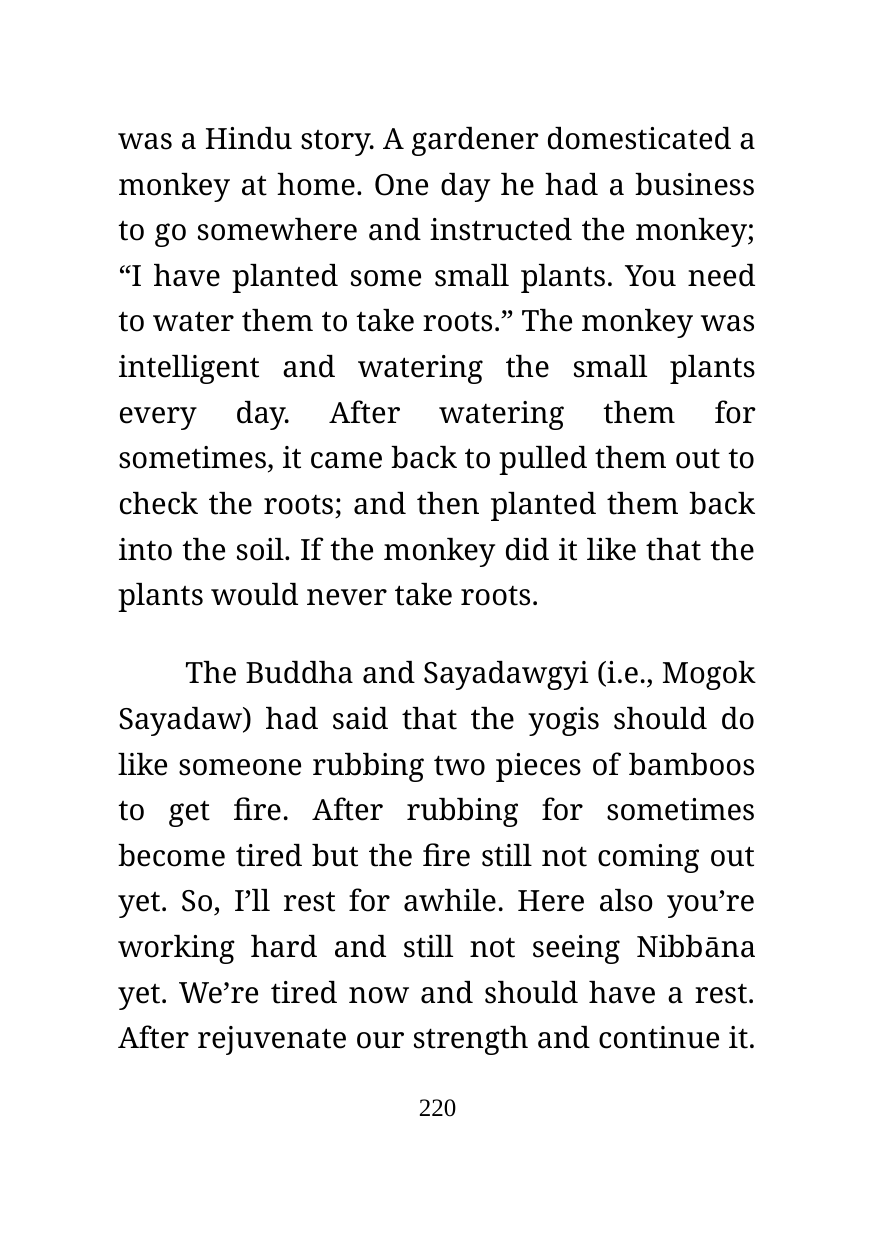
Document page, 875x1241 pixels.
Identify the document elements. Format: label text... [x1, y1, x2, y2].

text The Buddha and Sayadawgyi (i.e., Mogok Sayadaw) had said that the yogis should do like someone rubbing two pieces of bamboos to get fire. After rubbing for sometimes become tired but the fire still not coming out yet. So, I’ll rest for awhile. Here also you’re working hard and still not seeing Nibbāna yet. We’re tired now and should have a rest. After rejuvenate our strength and continue it. [118, 652, 756, 1057]
text was a Hindu story. A gardener domesticated a monkey at home. One day he had a business to go somewhere and instructed the monkey; “I have planted some small plants. You need to water them to take roots.” The monkey was intelligent and watering the small plants every day. After watering them for sometimes, it came back to pulled them out to check the roots; and then planted them back into the soil. If the monkey did it like that the plants would never take roots. [118, 118, 756, 614]
